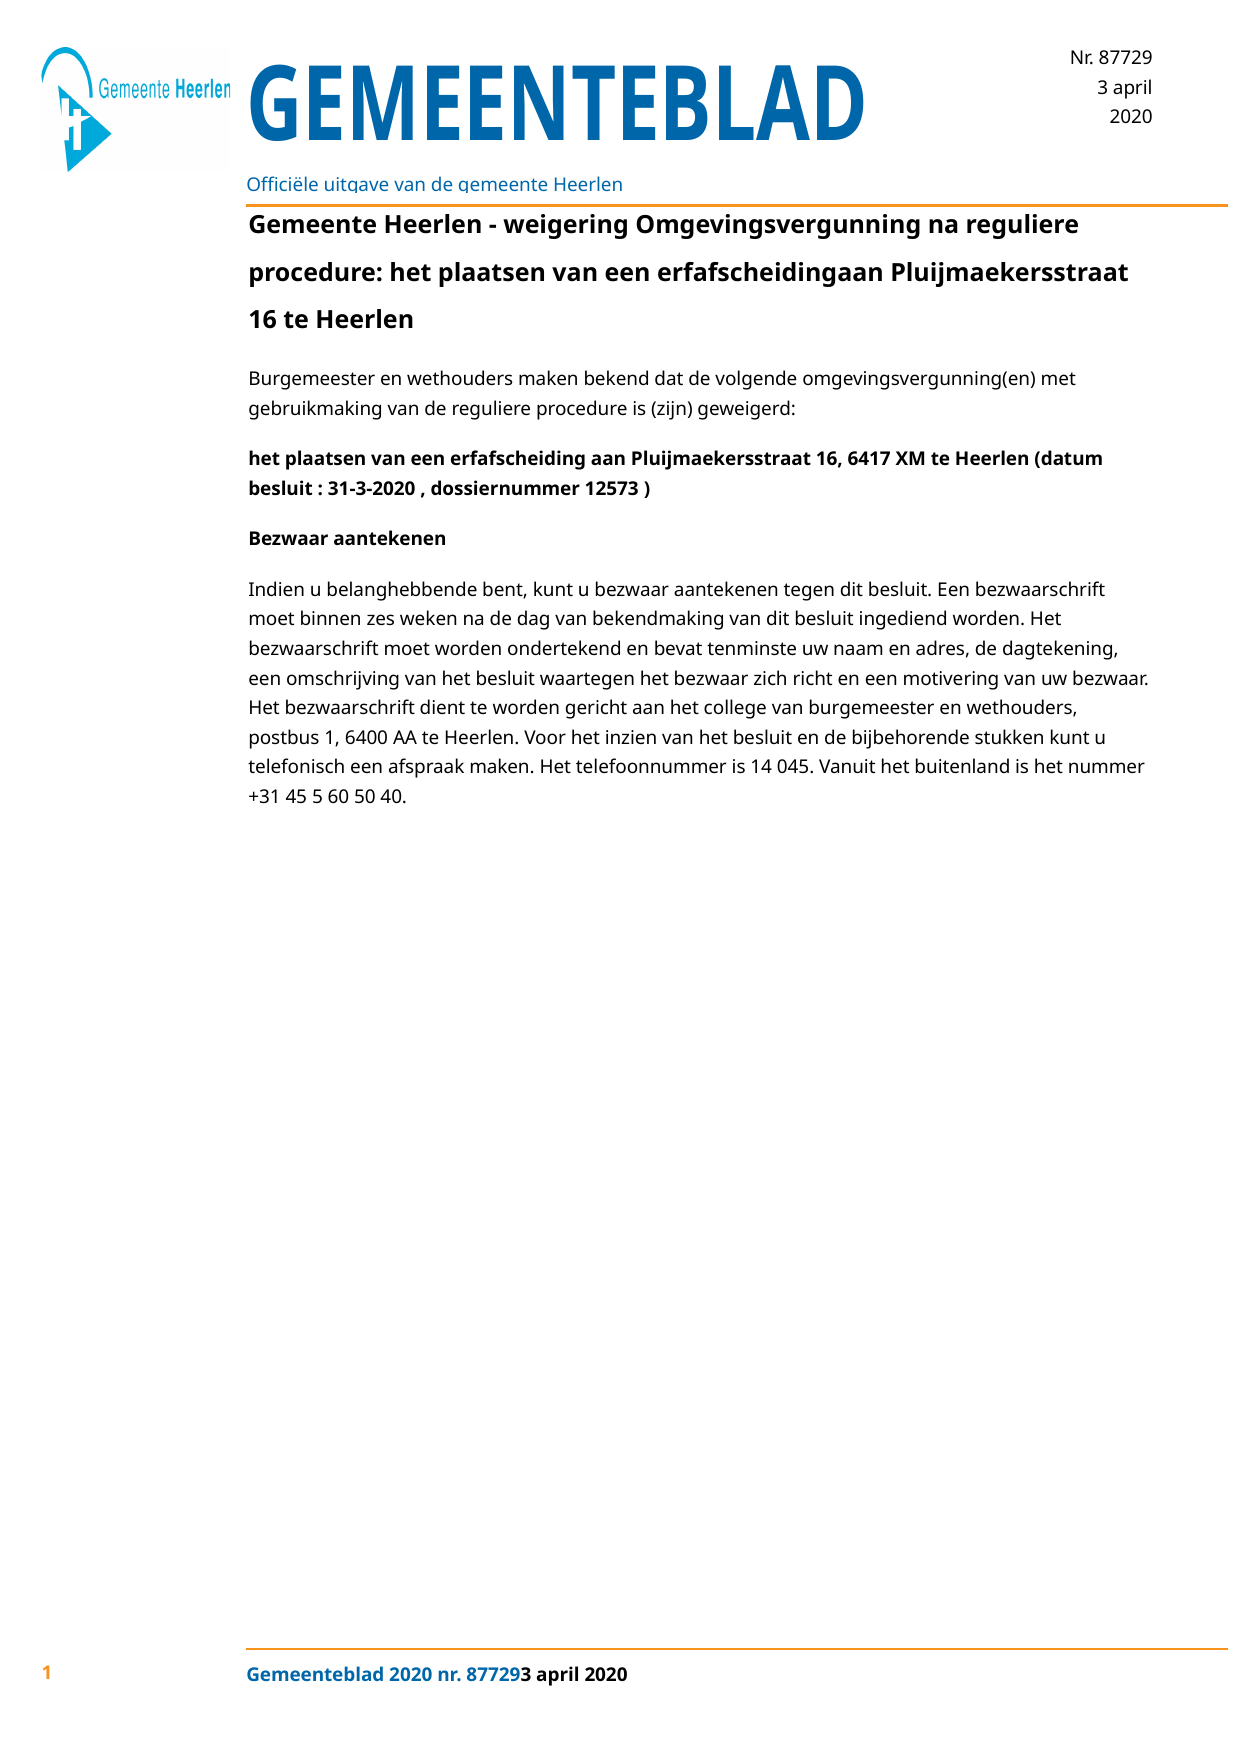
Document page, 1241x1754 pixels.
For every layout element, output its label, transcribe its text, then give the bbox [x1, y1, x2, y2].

text het plaatsen van een erfafscheiding aan Pluijmaekersstraat 16, 6417 XM te Heerlen (datum besluit : 31-3-2020 , dossiernummer 12573 ) [248, 446, 1152, 501]
text Indien u belanghebbende bent, kunt u bezwaar aantekenen tegen dit besluit. Een bezwaarschrift moet binnen zes weken na de dag van bekendmaking van dit besluit ingediend worden. Het bezwaarschrift moet worden ondertekend en bevat tenminste uw naam en adres, de dagtekening, een omschrijving van het besluit waartegen het bezwaar zich richt en een motivering van uw bezwaar. Het bezwaarschrift dient te worden gericht aan het college van burgemeester en wethouders, postbus 1, 6400 AA te Heerlen. Voor het inzien van het besluit en de bijbehorende stukken kunt u telefonisch een afspraak maken. Het telefoonnummer is 14 045. Vanuit het buitenland is het nummer +31 45 5 60 50 40. [248, 576, 1152, 809]
text Burgemeester en wethouders maken bekend dat de volgende omgevingsvergunning(en) met gebruikmaking van de reguliere procedure is (zijn) geweigerd: [248, 366, 1152, 421]
text Gemeente Heerlen - weigering Omgevingsvergunning na reguliere procedure: het plaatsen van een erfafscheidingaan Pluijmaekersstraat 16 te Heerlen [248, 207, 1152, 336]
picture [41, 47, 59, 70]
picture [41, 47, 231, 172]
text Bezwaar aantekenen [248, 526, 1152, 551]
